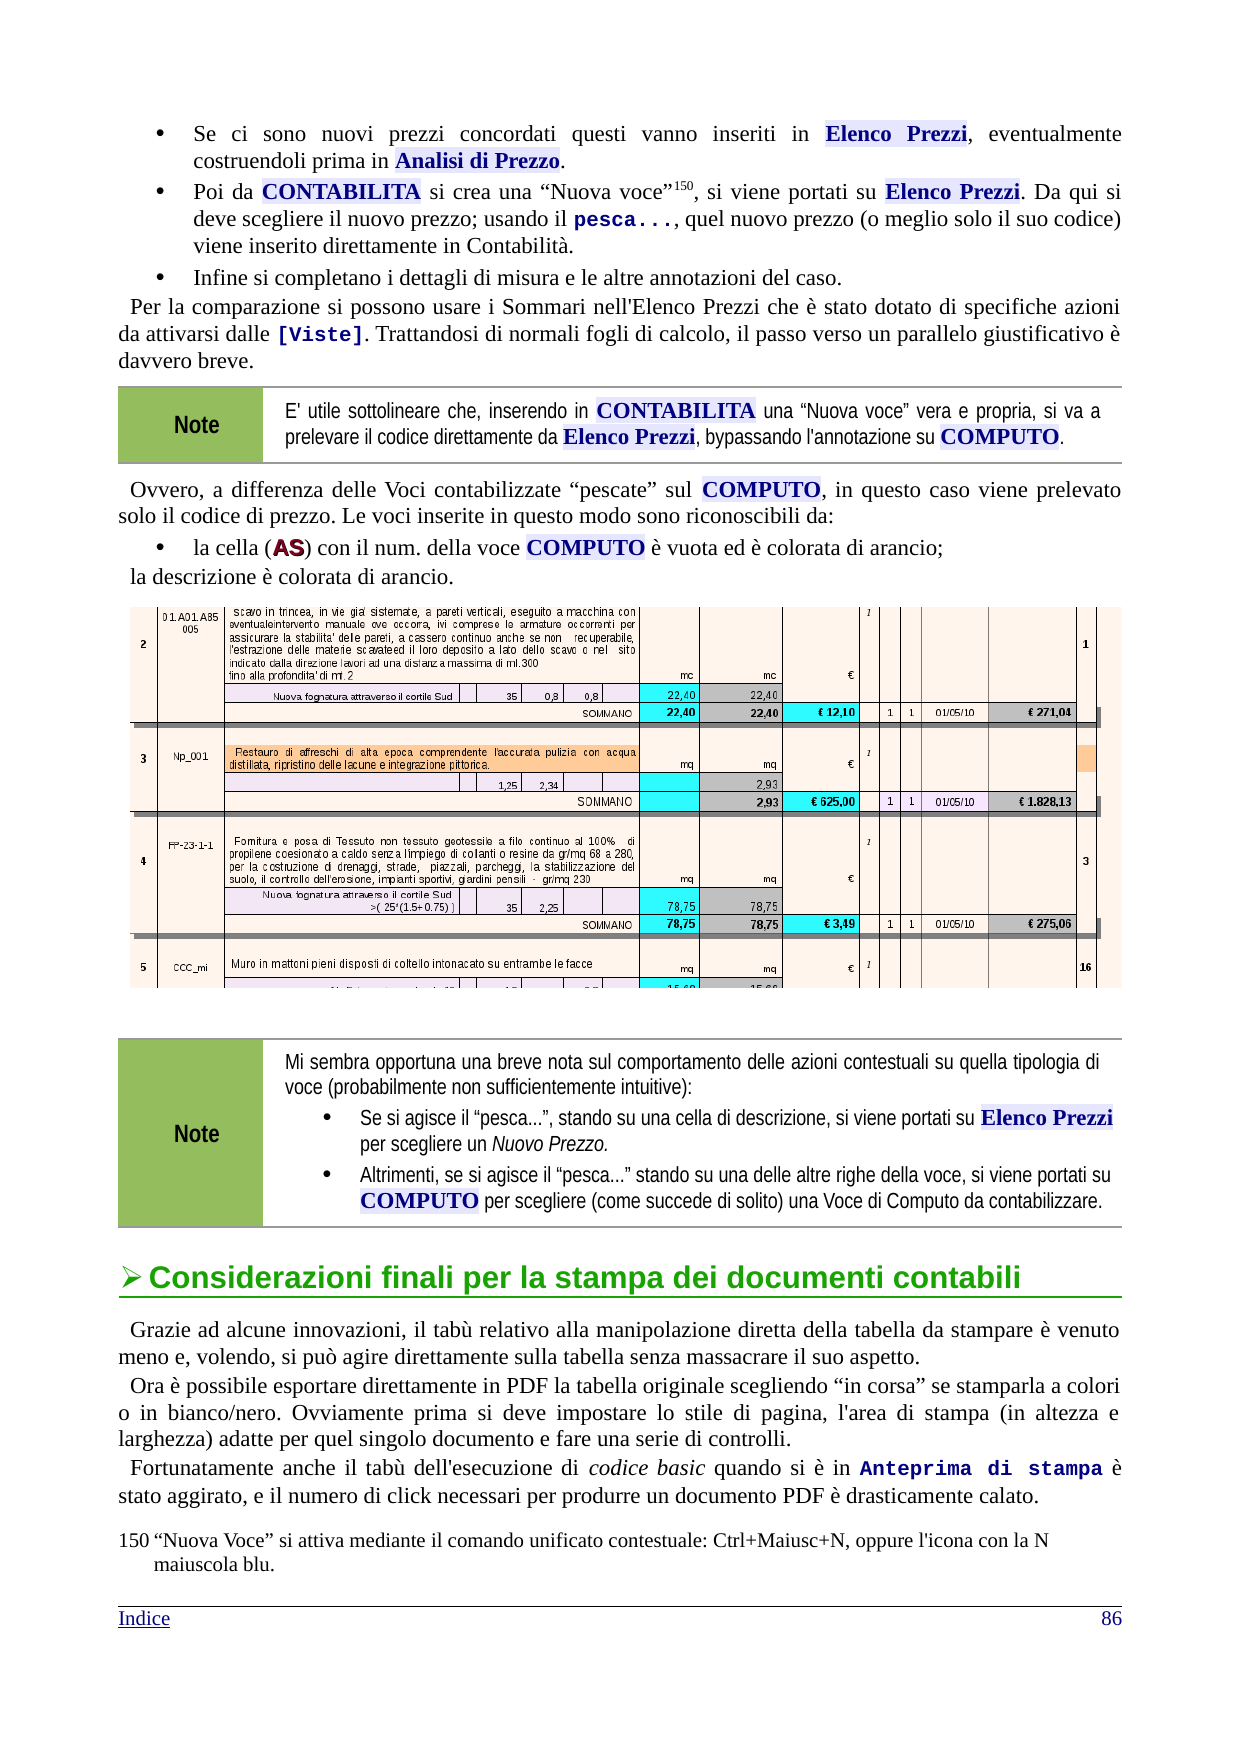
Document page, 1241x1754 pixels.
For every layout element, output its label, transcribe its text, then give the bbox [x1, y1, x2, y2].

list Se ci sono nuovi prezzi concordati questi vanno inseriti in Elenco Prezzi, eventualmente costruendoli prima in Analisi di Prezzo. [156, 118, 1122, 173]
table_header E' utile sottolineare che, inserendo in CONTABILITA una “Nuova voce” vera e propria, si va a prelevare il codice direttamente da Elenco Prezzi, bypassando l'annotazione su COMPUTO. [264, 388, 1122, 462]
text Grazie ad alcune innovazioni, il tabù relativo alla manipolazione diretta della tabella da stampare è venuto meno e, volendo, si può agire direttamente sulla tabella senza massacrare il suo aspetto. [118, 1317, 1122, 1369]
subtitle Considerazioni finali per la stampa dei documenti contabili [119, 1259, 1122, 1296]
text Ovvero, a differenza delle Voci contabilizzate “pescate” sul COMPUTO, in questo caso viene prelevato solo il codice di prezzo. Le voci inserite in questo modo sono riconoscibili da: [118, 476, 1122, 529]
table_header Mi sembra opportuna una breve nota sul comportamento delle azioni contestuali su quella tipologia di voce (probabilmente non sufficientemente intuitive): Se si agisce il “pesca...”, stando su una cella di descrizione, si viene portati su Elenco Prezzi per scegliere un Nuovo Prezzo. Altrimenti, se si agisce il “pesca...” stando su una delle altre righe della voce, si viene portati su COMPUTO per scegliere (come succede di solito) una Voce di Computo da contabilizzare. [264, 1040, 1122, 1226]
table_header Note [118, 388, 263, 462]
list “Nuova Voce” si attiva mediante il comando unificato contestuale: Ctrl+Maiusc+N, oppure l'icona con la N maiuscola blu. [118, 1528, 1122, 1576]
text Per la comparazione si possono usare i Sommari nell'Elenco Prezzi che è stato dotato di specifiche azioni da attivarsi dalle [Viste]. Trattandosi di normali fogli di calcolo, il passo verso un parallelo giustificativo è davvero breve. [118, 293, 1122, 374]
table_header Note [118, 1040, 263, 1226]
text la descrizione è colorata di arancio. [118, 563, 1122, 590]
text Ora è possibile esportare direttamente in PDF la tabella originale scegliendo “in corsa” se stamparla a colori o in bianco/nero. Ovviamente prima si deve impostare lo stile di pagina, l'area di stampa (in altezza e larghezza) adatte per quel singolo documento e fare una serie di controlli. [118, 1372, 1122, 1451]
list Infine si completano i dettagli di misura e le altre annotazioni del caso. [156, 262, 1122, 291]
text Fortunatamente anche il tabù dell'esecuzione di codice basic quando si è in Anteprima di stampa è stato aggirato, e il numero di click necessari per produrre un documento PDF è drasticamente calato. [118, 1454, 1122, 1508]
list la cella (AS) con il num. della voce COMPUTO è vuota ed è colorata di arancio; [156, 532, 1122, 560]
list Poi da CONTABILITA si crea una “Nuova voce”, si viene portati su Elenco Prezzi. Da qui si deve scegliere il nuovo prezzo; usando il pesca..., quel nuovo prezzo (o meglio solo il suo codice) viene inserito direttamente in Contabilità. [156, 176, 1122, 259]
picture [130, 607, 1122, 988]
